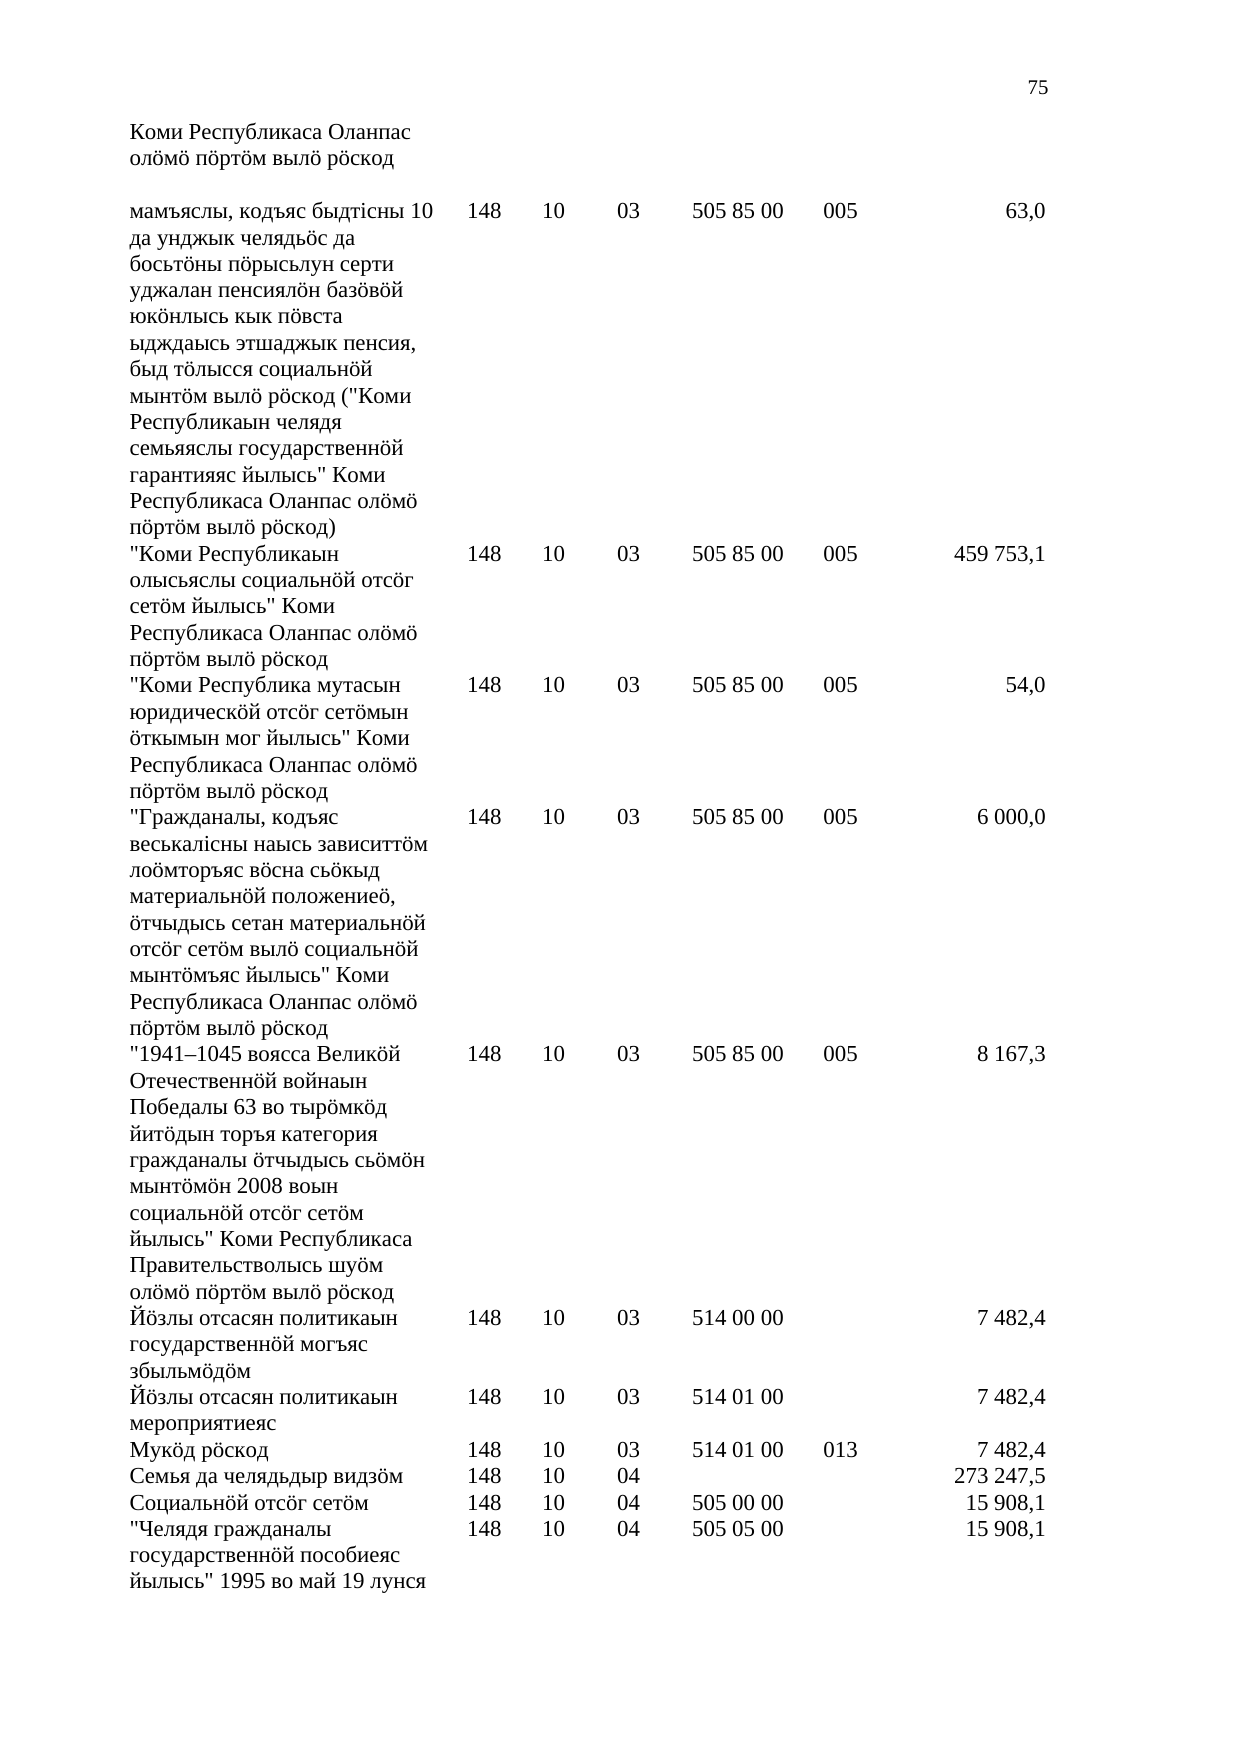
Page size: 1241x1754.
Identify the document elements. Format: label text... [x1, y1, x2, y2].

table_cell 005 [812, 803, 887, 1041]
table_cell 03 [606, 672, 681, 803]
table_cell 04 [606, 1489, 681, 1515]
table_cell "1941–1045 воясса Великöй Отечественнöй войнаын Победалы 63 во тырöмкöд йитöдын торъя категория гражданалы öтчыдысь сьöмöн мынтöмöн 2008 воын социальнöй отсöг сетöм йылысь" Коми Республикаса Правительстволысь шуöм олöмö пöртöм вылö рöскод [118, 1041, 456, 1304]
table_cell 505 85 00 [681, 540, 812, 672]
table_cell 8 167,3 [887, 1041, 1057, 1304]
table_cell Йöзлы отсасян политикаын государственнöй могъяс збыльмöдöм [118, 1304, 456, 1383]
table_cell 6 000,0 [887, 803, 1057, 1041]
table_cell [1057, 1489, 1113, 1515]
table_cell 005 [812, 197, 887, 540]
table_cell 505 85 00 [681, 1041, 812, 1304]
table_cell 505 85 00 [681, 672, 812, 803]
table_cell Семья да челядьдыр видзöм [118, 1462, 456, 1488]
table_cell 013 [812, 1436, 887, 1462]
table_cell [681, 1462, 812, 1488]
table_cell 10 [531, 1462, 606, 1488]
table_cell 03 [606, 803, 681, 1041]
table_cell [812, 118, 887, 197]
table_cell 10 [531, 1041, 606, 1304]
table_cell 10 [531, 1304, 606, 1383]
table_cell 148 [456, 1515, 531, 1594]
table_cell 148 [456, 803, 531, 1041]
table_cell 148 [456, 1304, 531, 1383]
table_cell [1057, 1436, 1113, 1462]
table_cell [812, 1462, 887, 1488]
table_cell [606, 118, 681, 197]
table_cell [1057, 1383, 1113, 1436]
table_cell 005 [812, 1041, 887, 1304]
table_cell [531, 118, 606, 197]
table_cell 148 [456, 1489, 531, 1515]
table_cell 03 [606, 1304, 681, 1383]
table_cell "Коми Республика мутасын юридическöй отсöг сетöмын öткымын мог йылысь" Коми Республикаса Оланпас олöмö пöртöм вылö рöскод [118, 672, 456, 803]
table_cell 04 [606, 1462, 681, 1488]
table_cell 7 482,4 [887, 1436, 1057, 1462]
table_cell мамъяслы, кодъяс быдтісны 10 да унджык челядьöс да босьтöны пöрысьлун серти уджалан пенсиялöн базöвöй юкöнлысь кык пöвста ыдждаысь этшаджык пенсия, быд тöлысся социальнöй мынтöм вылö рöскод ("Коми Республикаын челядя семьяяслы государственнöй гарантияяс йылысь" Коми Республикаса Оланпас олöмö пöртöм вылö рöскод) [118, 197, 456, 540]
table_cell 10 [531, 1436, 606, 1462]
table_cell [812, 1515, 887, 1594]
table_cell 514 01 00 [681, 1383, 812, 1436]
table_cell 148 [456, 1041, 531, 1304]
table_cell 273 247,5 [887, 1462, 1057, 1488]
table_cell 63,0 [887, 197, 1057, 540]
table_cell Мукöд рöскод [118, 1436, 456, 1462]
table_cell 03 [606, 540, 681, 672]
table_cell 505 85 00 [681, 197, 812, 540]
table_cell "Челядя гражданалы государственнöй пособиеяс йылысь" 1995 во май 19 лунся [118, 1515, 456, 1594]
table_cell 148 [456, 1383, 531, 1436]
table_cell 04 [606, 1515, 681, 1594]
table_cell [1057, 118, 1113, 197]
table_cell [812, 1489, 887, 1515]
table_cell 03 [606, 197, 681, 540]
table_cell 505 85 00 [681, 803, 812, 1041]
table_cell 10 [531, 1383, 606, 1436]
table_cell 005 [812, 540, 887, 672]
table_cell [812, 1383, 887, 1436]
table_cell [1057, 672, 1113, 803]
table_cell 148 [456, 540, 531, 672]
table_cell [1057, 1515, 1113, 1594]
table_cell 10 [531, 1489, 606, 1515]
table_cell [1057, 803, 1113, 1041]
table_cell 03 [606, 1436, 681, 1462]
table_cell [1057, 1304, 1113, 1383]
table_cell 459 753,1 [887, 540, 1057, 672]
table_cell 10 [531, 197, 606, 540]
table_cell "Коми Республикаын олысьяслы социальнöй отсöг сетöм йылысь" Коми Республикаса Оланпас олöмö пöртöм вылö рöскод [118, 540, 456, 672]
table_cell [812, 1304, 887, 1383]
table_cell 10 [531, 672, 606, 803]
table_cell Коми Республикаса Оланпас олöмö пöртöм вылö рöскод [118, 118, 456, 197]
table_cell [456, 118, 531, 197]
table_cell 148 [456, 1462, 531, 1488]
table_cell 005 [812, 672, 887, 803]
table_cell [1057, 1462, 1113, 1488]
table_cell 514 00 00 [681, 1304, 812, 1383]
table_cell [887, 118, 1057, 197]
table_cell "Гражданалы, кодъяс веськалісны наысь зависиттöм лоöмторъяс вöсна сьöкыд материальнöй положениеö, öтчыдысь сетан материальнöй отсöг сетöм вылö социальнöй мынтöмъяс йылысь" Коми Республикаса Оланпас олöмö пöртöм вылö рöскод [118, 803, 456, 1041]
table_cell 03 [606, 1041, 681, 1304]
table_cell 505 05 00 [681, 1515, 812, 1594]
table_cell 514 01 00 [681, 1436, 812, 1462]
table_cell Социальнöй отсöг сетöм [118, 1489, 456, 1515]
table_cell 10 [531, 540, 606, 672]
table_cell 148 [456, 672, 531, 803]
table_cell [1057, 540, 1113, 672]
table_cell 7 482,4 [887, 1383, 1057, 1436]
table_cell 15 908,1 [887, 1489, 1057, 1515]
table_cell 505 00 00 [681, 1489, 812, 1515]
table_cell 10 [531, 1515, 606, 1594]
table_cell Йöзлы отсасян политикаын мероприятиеяс [118, 1383, 456, 1436]
table_cell 15 908,1 [887, 1515, 1057, 1594]
table_cell [681, 118, 812, 197]
table_cell 148 [456, 197, 531, 540]
table_cell 03 [606, 1383, 681, 1436]
table_cell [1057, 197, 1113, 540]
table_cell 10 [531, 803, 606, 1041]
table_cell 7 482,4 [887, 1304, 1057, 1383]
table_cell 54,0 [887, 672, 1057, 803]
table_cell [1057, 1041, 1113, 1304]
table_cell 148 [456, 1436, 531, 1462]
